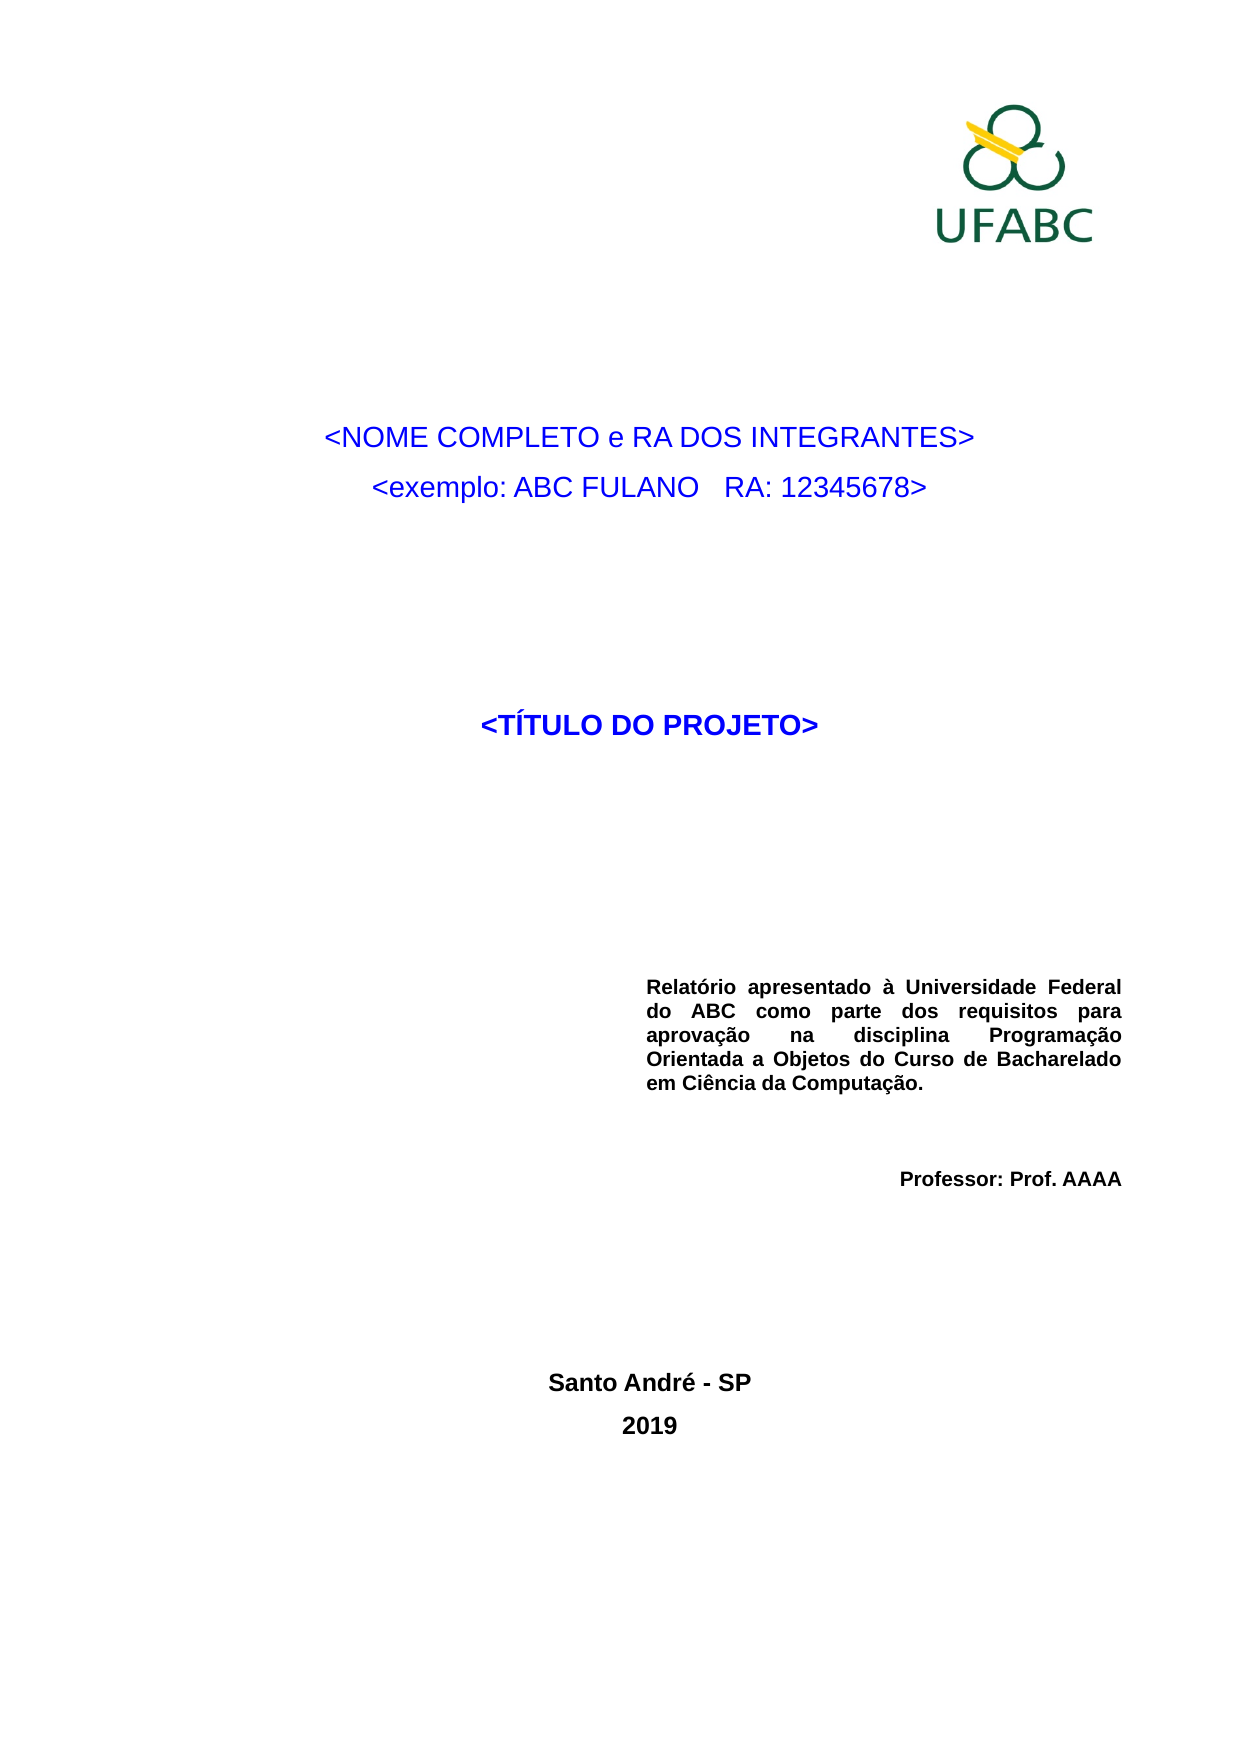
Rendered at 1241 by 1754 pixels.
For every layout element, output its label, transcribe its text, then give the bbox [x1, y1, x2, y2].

text Relatório apresentado à Universidade Federal do ABC como parte dos requisitos para aprovação na disciplina Programação Orientada a Objetos do Curso de Bacharelado em Ciência da Computação. [646, 975, 1122, 1095]
text 2019 [177, 1411, 1122, 1440]
text <exemplo: ABC FULANO RA: 12345678> [177, 470, 1122, 504]
text Professor: Prof. AAAA [646, 1167, 1122, 1191]
text Santo André - SP [177, 1368, 1122, 1397]
text <TÍTULO DO PROJETO> [177, 707, 1122, 741]
text <NOME COMPLETO e RA DOS INTEGRANTES> [177, 420, 1122, 453]
